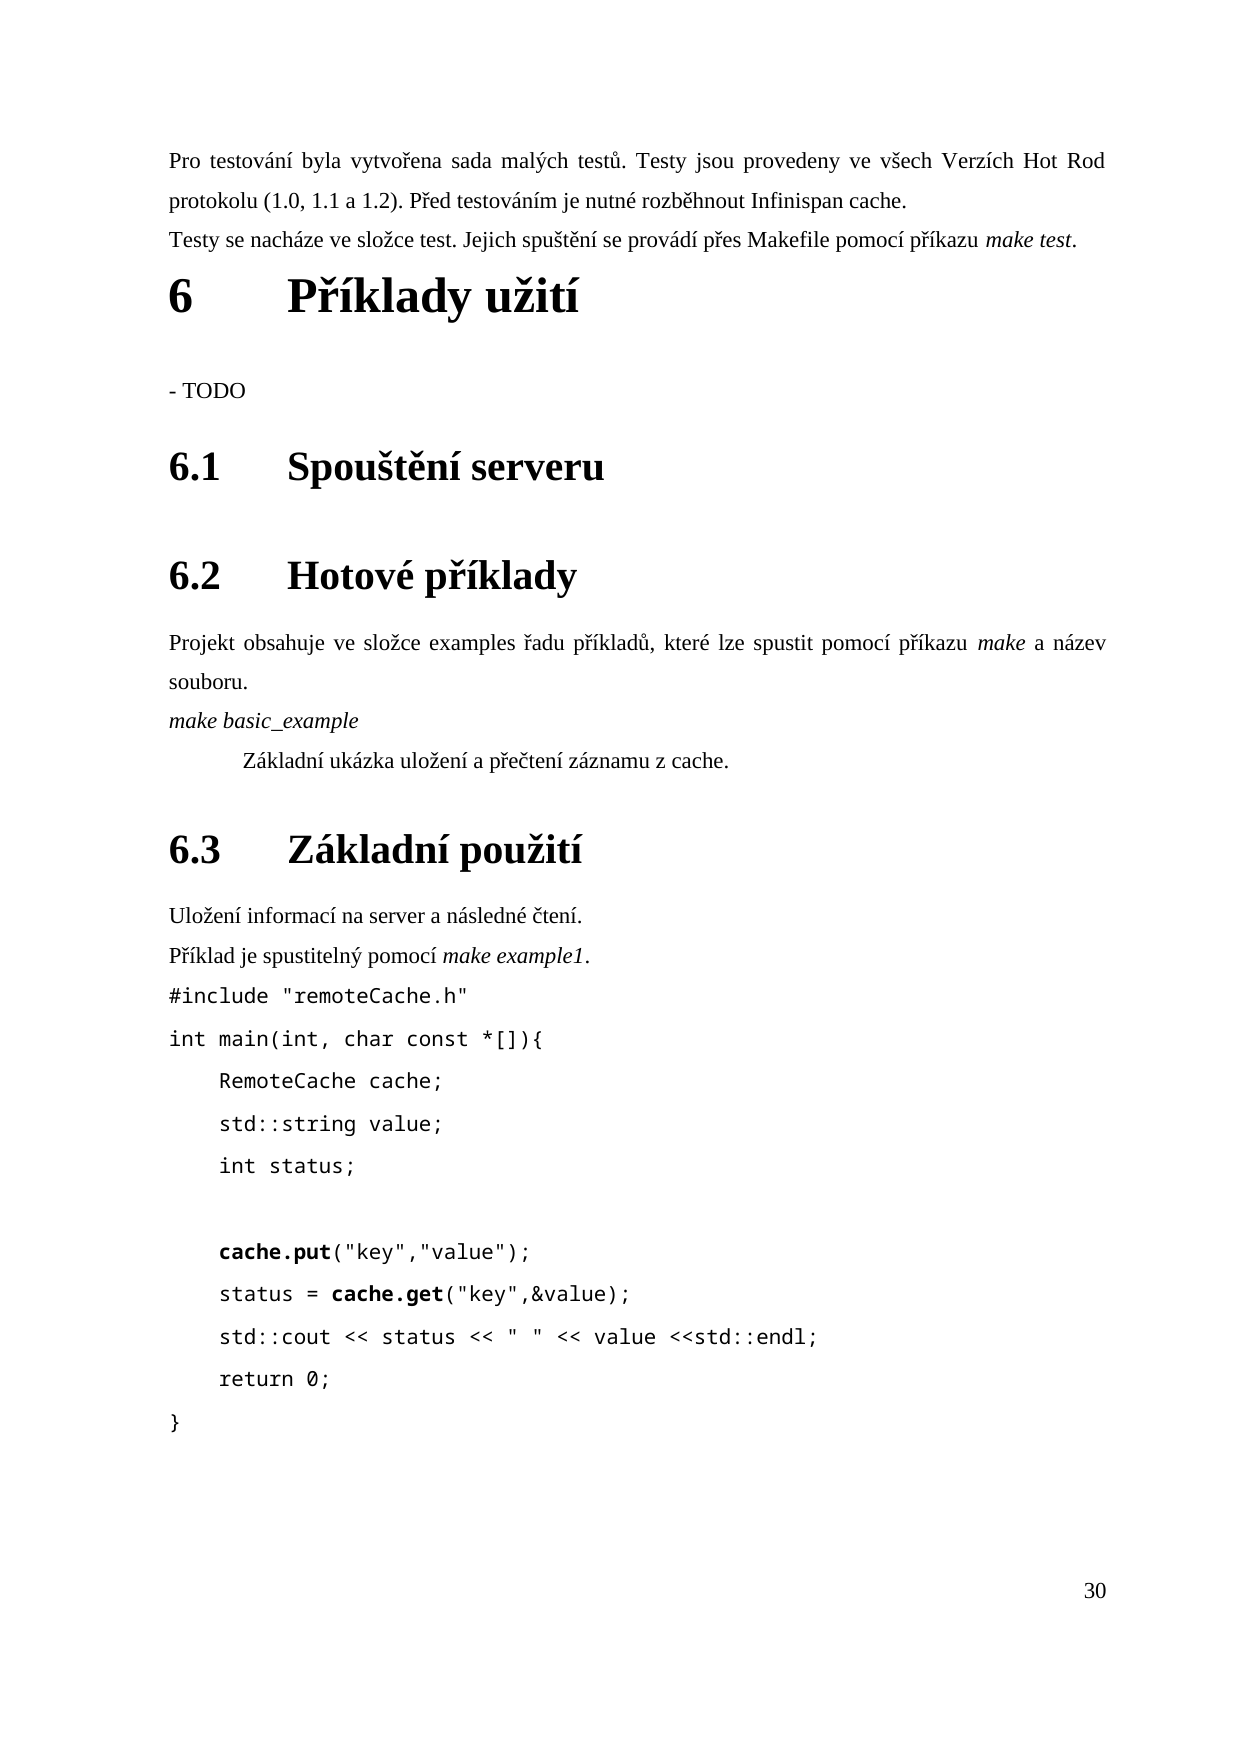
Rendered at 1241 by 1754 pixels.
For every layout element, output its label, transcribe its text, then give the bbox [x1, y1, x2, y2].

text std::cout << status << " " << value <<std::endl; [169, 1322, 1106, 1350]
text Pro testování byla vytvořena sada malých testů. Testy jsou provedeny ve všech Verzích Hot Rod protokolu (1.0, 1.1 a 1.2). Před testováním je nutné rozběhnout Infinispan cache. [169, 148, 1106, 213]
subtitle Příklady užití [169, 266, 1106, 323]
subtitle Hotové příklady [169, 551, 1106, 598]
text int main(int, char const *[]){ [169, 1024, 1106, 1052]
text Příklad je spustitelný pomocí make example1. [169, 942, 1106, 968]
text Testy se nacháze ve složce test. Jejich spuštění se provádí přes Makefile pomocí příkazu make test. [169, 227, 1106, 253]
text cache.put("key","value"); [169, 1237, 1106, 1265]
text std::string value; [169, 1109, 1106, 1137]
text return 0; [169, 1364, 1106, 1393]
text Projekt obsahuje ve složce examples řadu příkladů, které lze spustit pomocí příkazu make a název souboru. [169, 629, 1106, 694]
text Uložení informací na server a následné čtení. [169, 902, 1106, 928]
subtitle Základní použití [169, 824, 1106, 872]
text - TODO [169, 377, 1106, 404]
text make basic_example [169, 708, 1106, 734]
text status = cache.get("key",&value); [169, 1279, 1106, 1308]
text #include "remoteCache.h" [169, 981, 1106, 1009]
text int status; [169, 1152, 1106, 1180]
subtitle Spouštění serveru [169, 441, 1106, 489]
text } [169, 1407, 1106, 1436]
text Základní ukázka uložení a přečtení záznamu z cache. [169, 747, 1106, 773]
text RemoteCache cache; [169, 1066, 1106, 1095]
